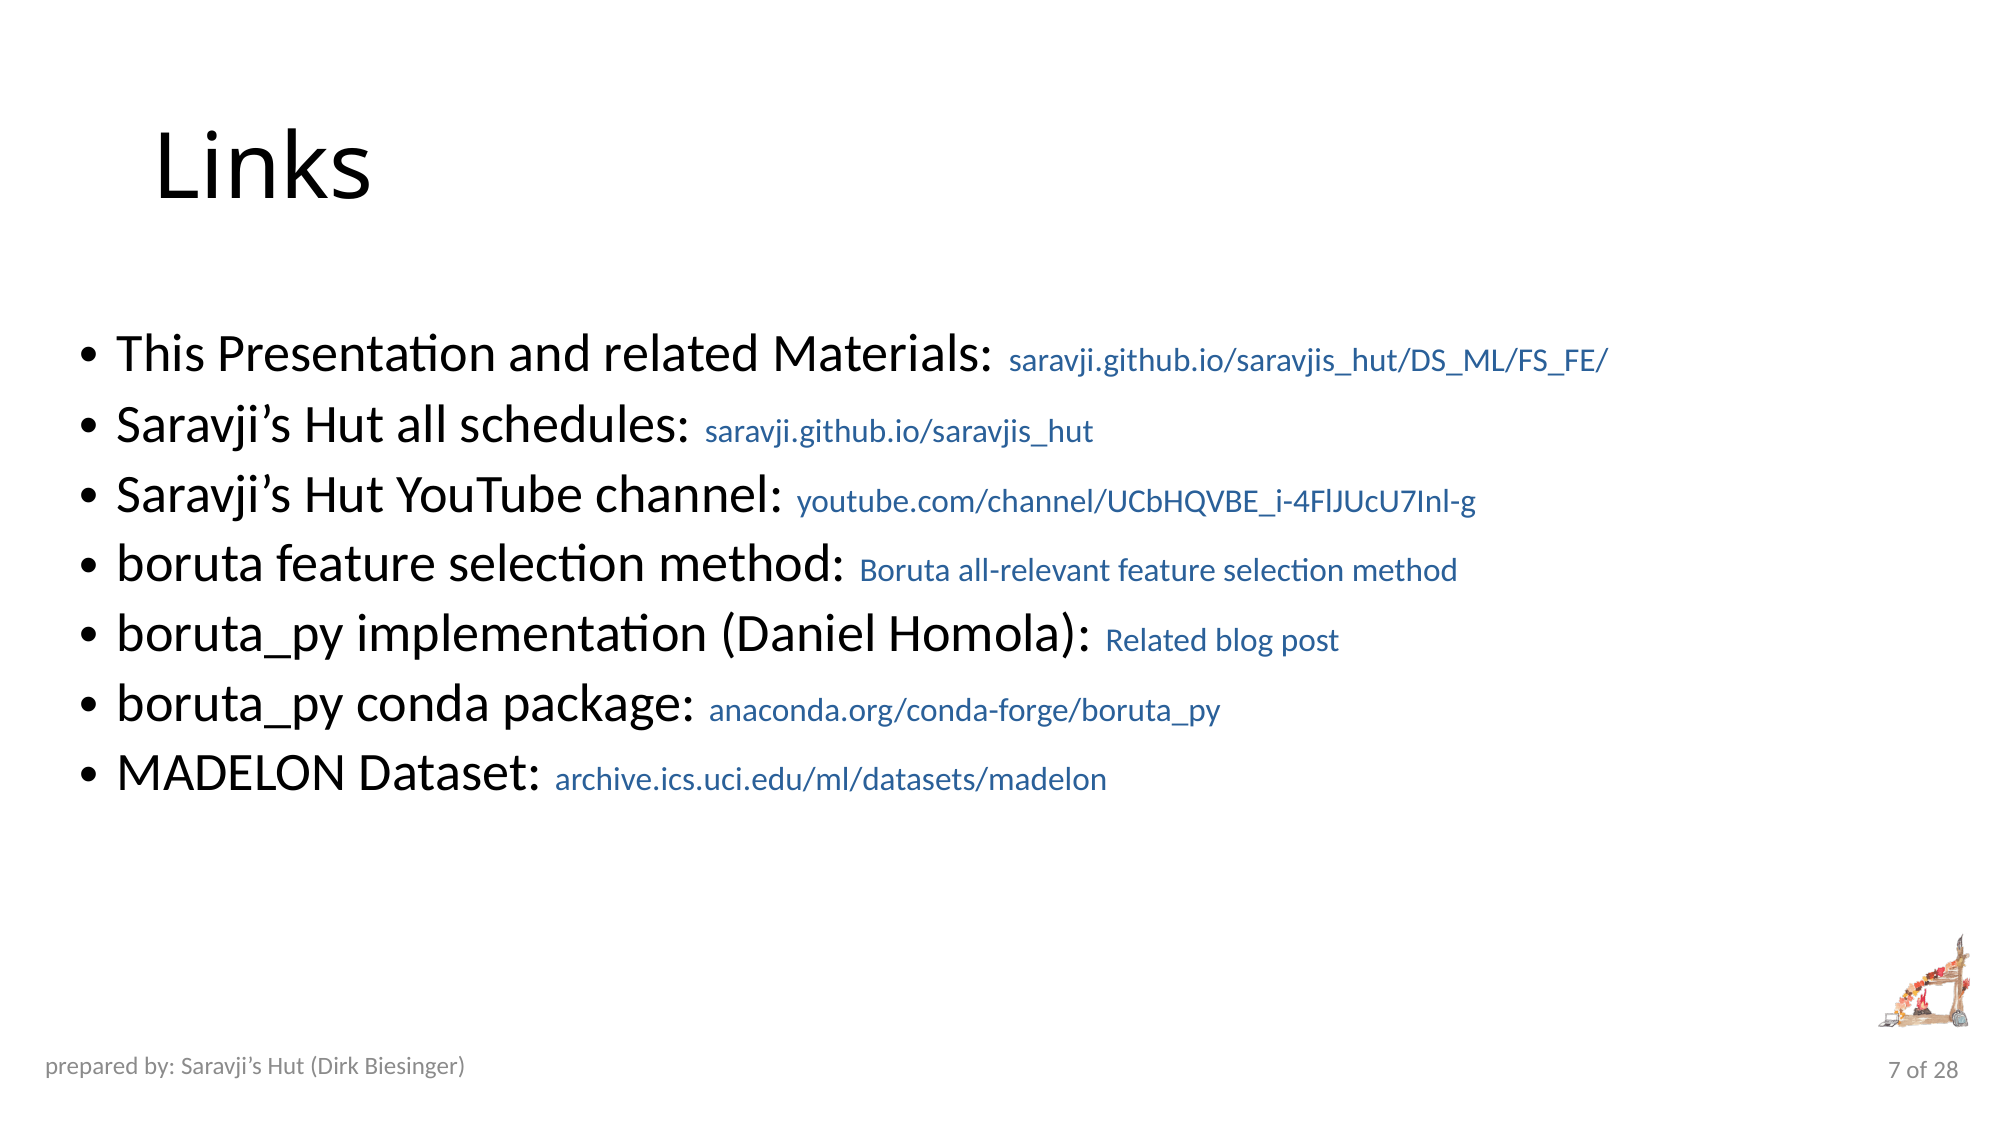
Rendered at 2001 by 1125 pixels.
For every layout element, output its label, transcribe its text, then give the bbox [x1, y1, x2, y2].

list This Presentation and related Materials: saravji.github.io/saravjis_hut/DS_ML/FS_FE/ Saravji’s Hut all schedules: saravji.github.io/saravjis_hut Saravji’s Hut YouTube channel: youtube.com/channel/UCbHQVBE_i-4FlJUcU7Inl-g boruta feature selection method: Boruta all-relevant feature selection method boruta_py implementation (Daniel Homola): Related blog post boruta_py conda package: anaconda.org/conda-forge/boruta_py MADELON Dataset: archive.ics.uci.edu/ml/datasets/madelon [79, 329, 1970, 960]
title Links [137, 59, 1863, 278]
picture [1853, 908, 1996, 1050]
